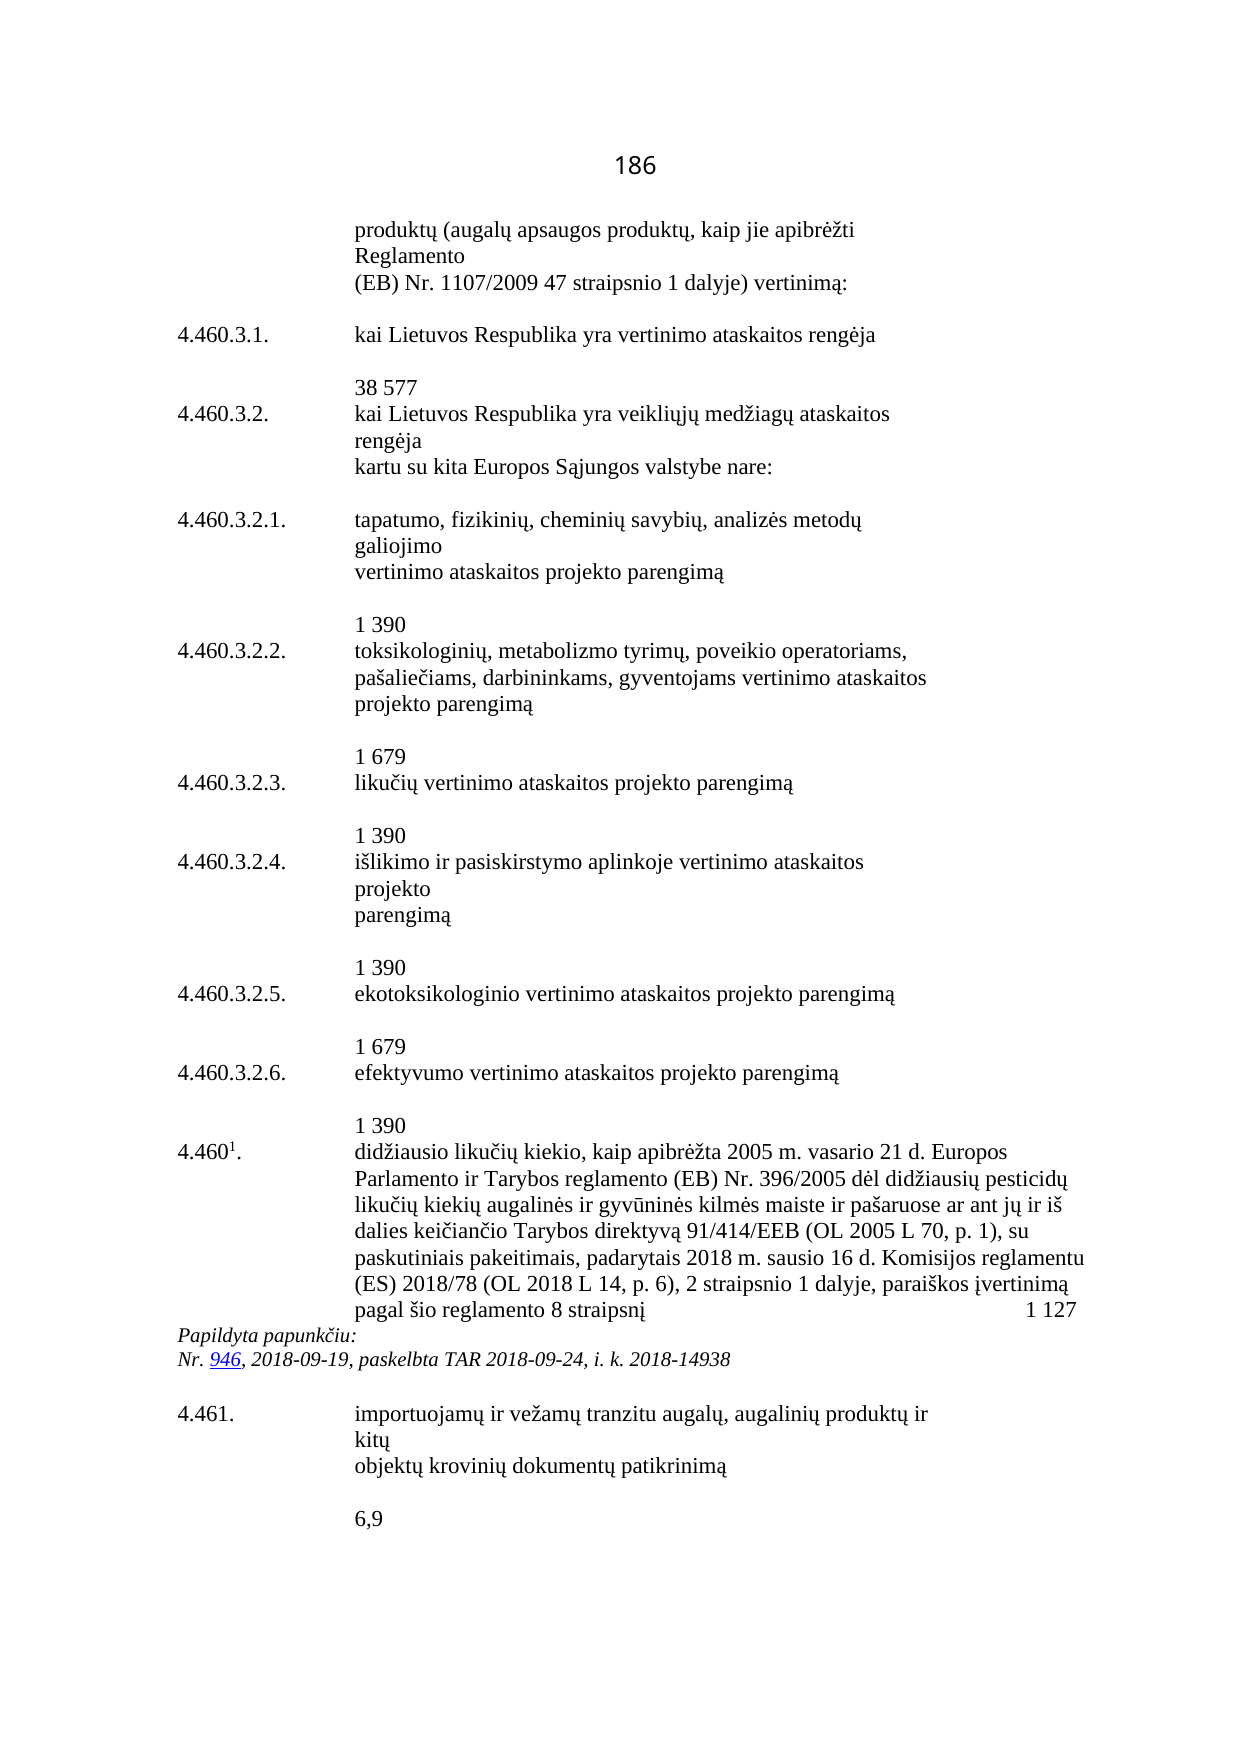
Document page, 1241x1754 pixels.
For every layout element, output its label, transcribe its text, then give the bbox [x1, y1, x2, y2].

text projekto parengimą 1 679 [354, 690, 945, 769]
text produktų (augalų apsaugos produktų, kaip jie apibrėžti Reglamento [354, 216, 945, 268]
text 4.460.3.2.1. tapatumo, fizikinių, cheminių savybių, analizės metodų galiojimo [177, 506, 945, 558]
text 4.4601. didžiausio likučių kiekio, kaip apibrėžta 2005 m. vasario 21 d. Europos Parlamento ir Tarybos reglamento (EB) Nr. 396/2005 dėl didžiausių pesticidų likučių kiekių augalinės ir gyvūninės kilmės maiste ir pašaruose ar ant jų ir iš dalies keičiančio Tarybos direktyvą 91/414/EEB (OL 2005 L 70, p. 1), su paskutiniais pakeitimais, padarytais 2018 m. sausio 16 d. Komisijos reglamentu (ES) 2018/78 (OL 2018 L 14, p. 6), 2 straipsnio 1 dalyje, paraiškos įvertinimą pagal šio reglamento 8 straipsnį 1 127 [177, 1138, 1093, 1323]
text 4.460.3.2.3. likučių vertinimo ataskaitos projekto parengimą 1 390 [177, 769, 945, 848]
text 4.461. importuojamų ir vežamų tranzitu augalų, augalinių produktų ir kitų [177, 1399, 945, 1452]
text 4.460.3.2. kai Lietuvos Respublika yra veikliųjų medžiagų ataskaitos rengėja [177, 400, 945, 453]
text Nr. 946, 2018-09-19, paskelbta TAR 2018-09-24, i. k. 2018-14938 [177, 1347, 1093, 1371]
text 4.460.3.2.5. ekotoksikologinio vertinimo ataskaitos projekto parengimą 1 679 [177, 980, 945, 1059]
text 4.460.3.1. kai Lietuvos Respublika yra vertinimo ataskaitos rengėja 38 577 [177, 321, 945, 400]
text 4.460.3.2.6. efektyvumo vertinimo ataskaitos projekto parengimą 1 390 [177, 1059, 945, 1138]
text pašaliečiams, darbininkams, gyventojams vertinimo ataskaitos [354, 664, 945, 690]
text kartu su kita Europos Sąjungos valstybe nare: [354, 453, 945, 506]
text (EB) Nr. 1107/2009 47 straipsnio 1 dalyje) vertinimą: [354, 268, 945, 321]
text 4.460.3.2.2. toksikologinių, metabolizmo tyrimų, poveikio operatoriams, [177, 637, 945, 664]
text Papildyta papunkčiu: [177, 1323, 1093, 1347]
text 4.460.3.2.4. išlikimo ir pasiskirstymo aplinkoje vertinimo ataskaitos projekto [177, 848, 945, 901]
text vertinimo ataskaitos projekto parengimą 1 390 [354, 558, 945, 637]
text objektų krovinių dokumentų patikrinimą 6,9 [354, 1452, 945, 1531]
text parengimą 1 390 [354, 901, 945, 980]
